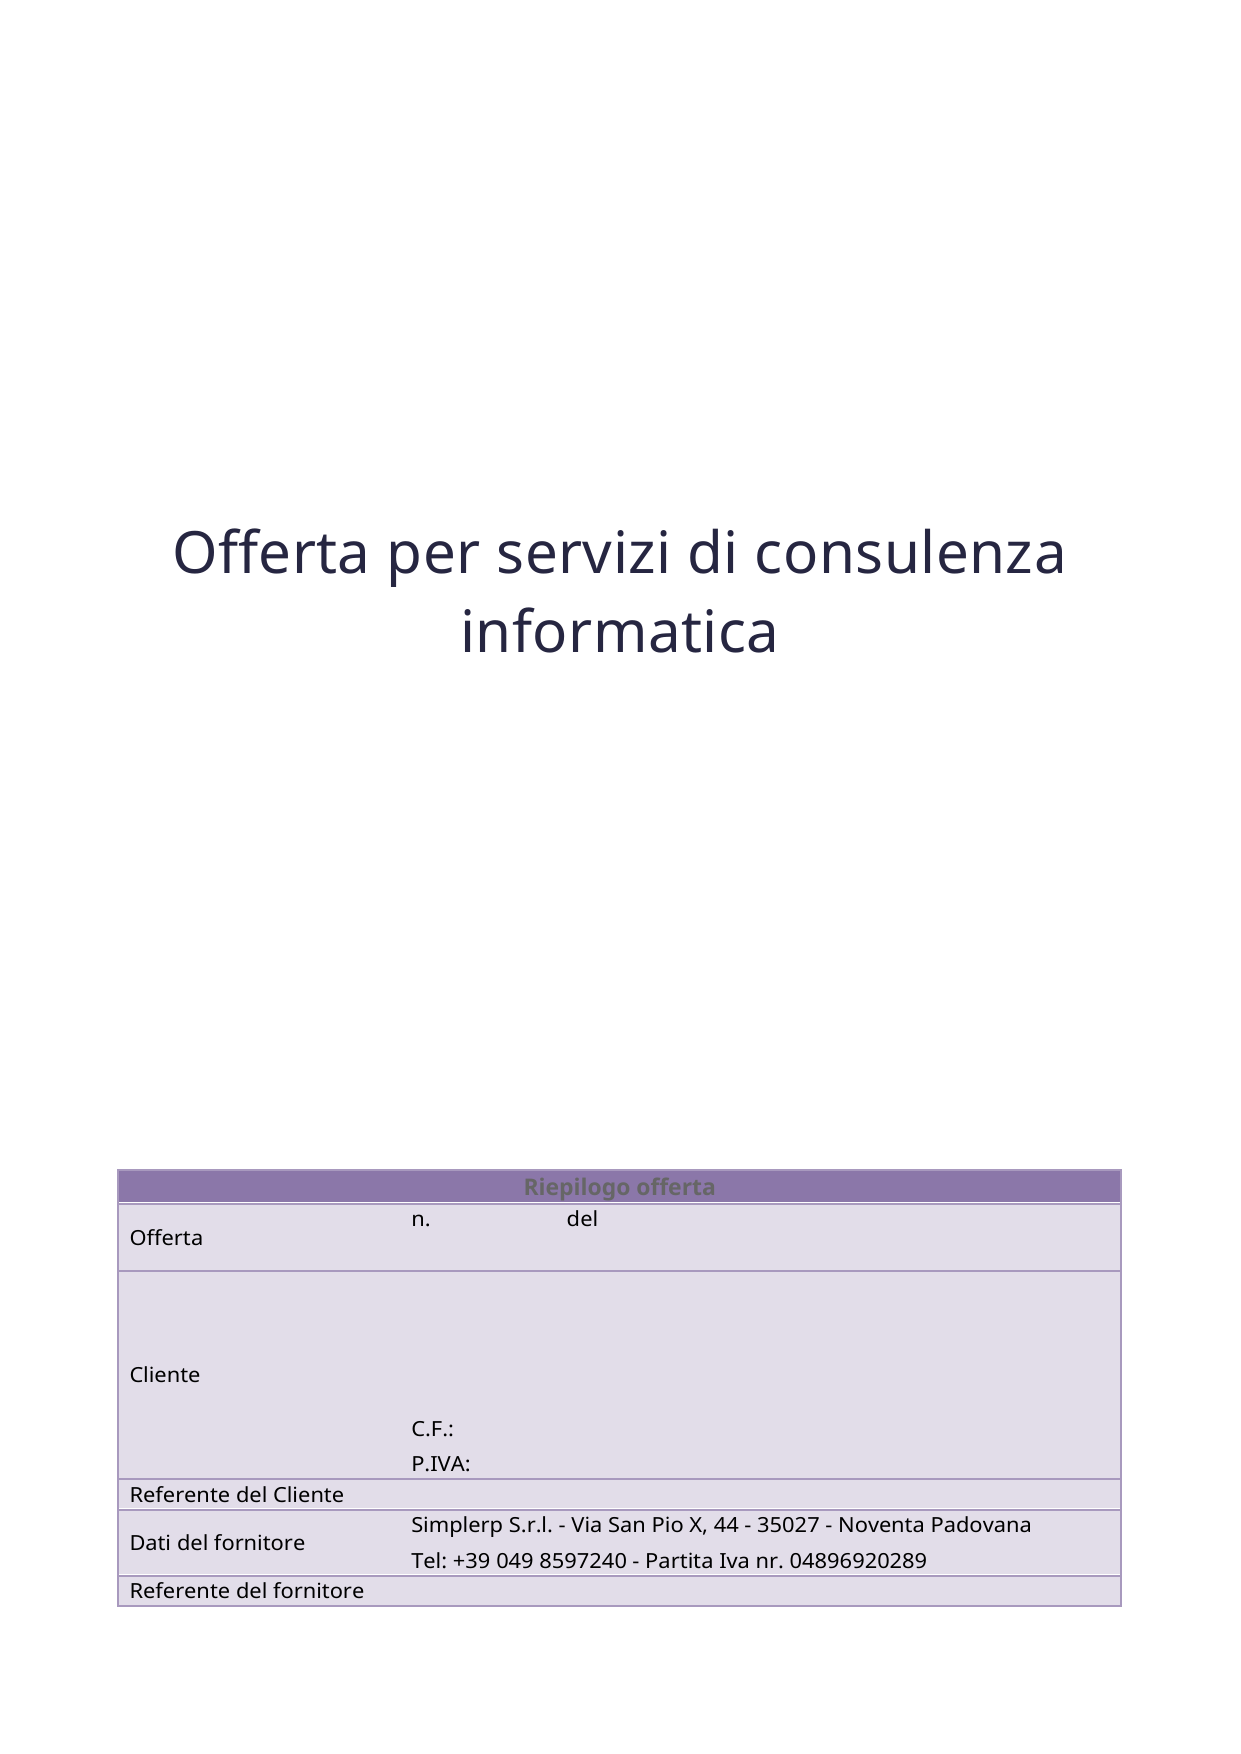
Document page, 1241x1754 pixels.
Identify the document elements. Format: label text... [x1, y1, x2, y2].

title Offerta per servizi di consulenza informatica [118, 511, 1122, 670]
